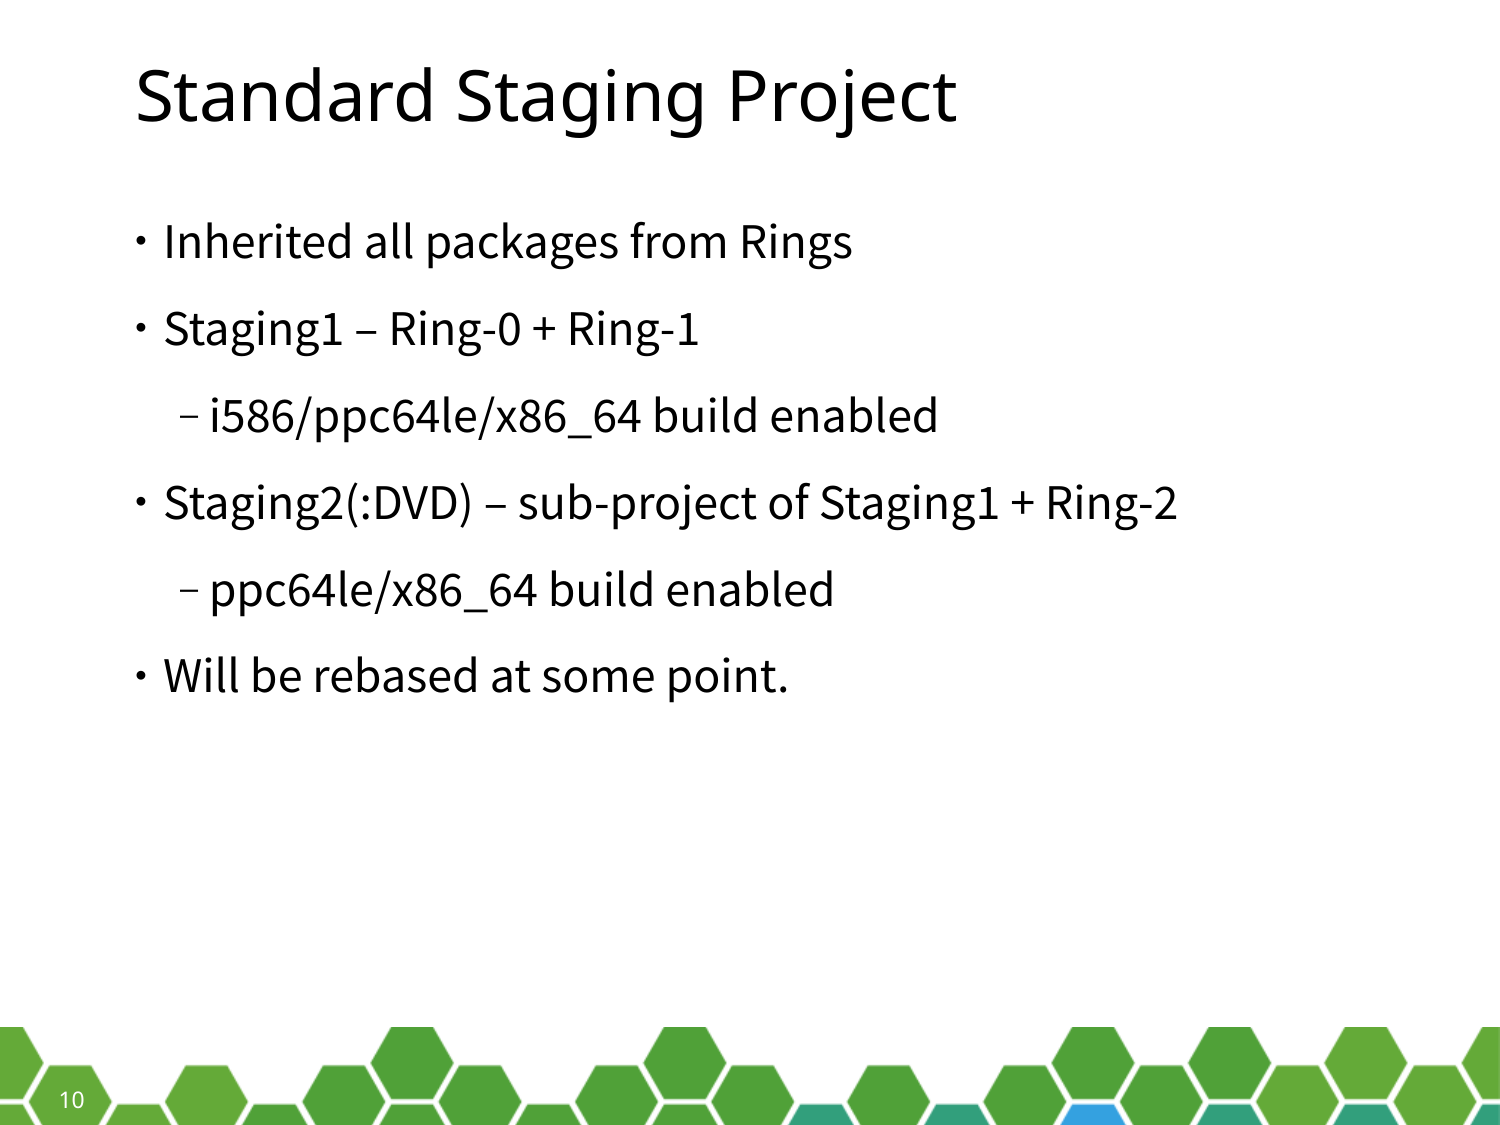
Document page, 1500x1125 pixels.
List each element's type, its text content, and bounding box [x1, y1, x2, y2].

picture [0, 1027, 1500, 1125]
title Standard Staging Project [135, 12, 1372, 175]
list Inherited all packages from Rings Staging1 – Ring-0 + Ring-1 i586/ppc64le/x86_64 build enabled Staging2(:DVD) – sub-project of Staging1 + Ring-2 ppc64le/x86_64 build enabled Will be rebased at some point. [135, 208, 1372, 862]
